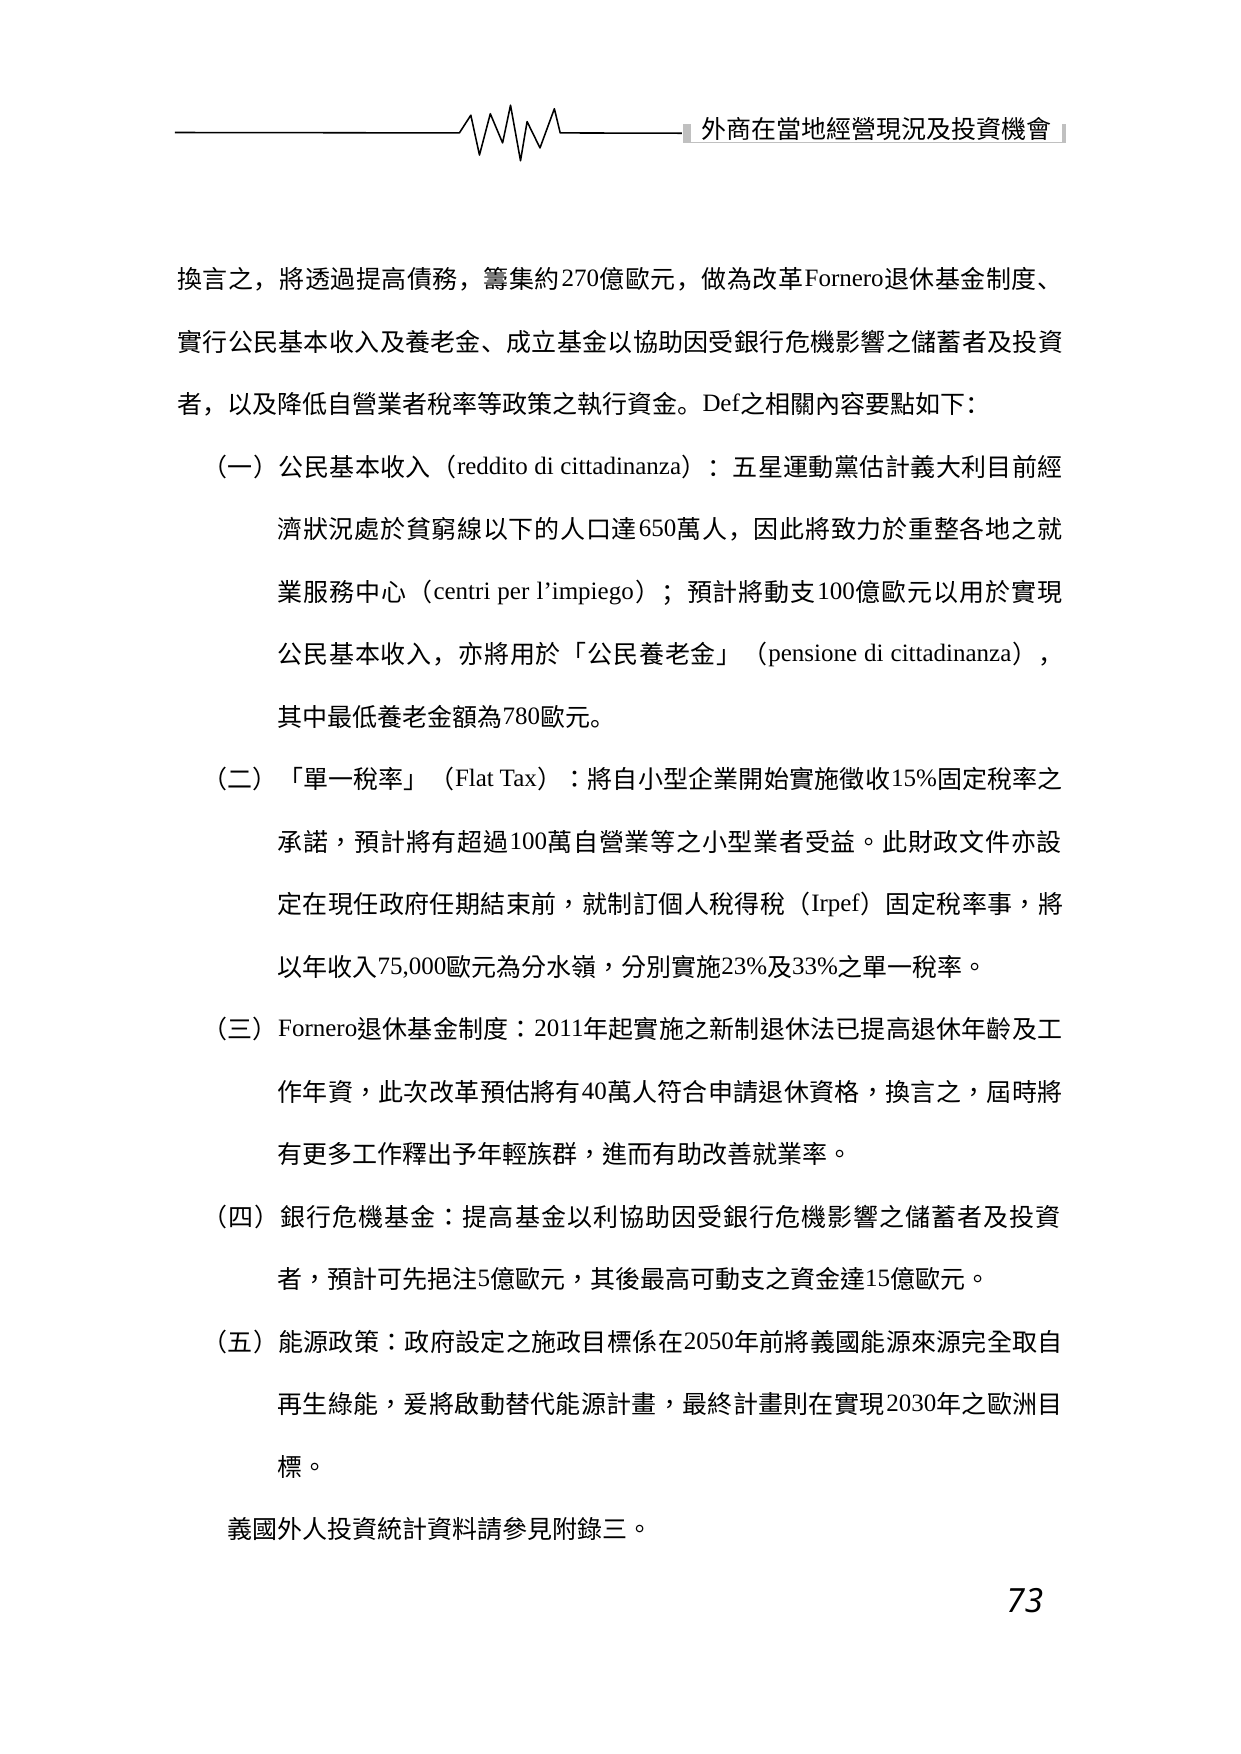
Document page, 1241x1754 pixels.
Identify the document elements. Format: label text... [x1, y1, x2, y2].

text 換言之，將透過提高債務，籌集約270億歐元，做為改革Fornero退休基金制度、實行公民基本收入及養老金、成立基金以協助因受銀行危機影響之儲蓄者及投資者，以及降低自營業者稅率等政策之執行資金。Def之相關內容要點如下： [177, 236, 1063, 424]
text （五）能源政策：政府設定之施政目標係在2050年前將義國能源來源完全取自再生綠能，爰將啟動替代能源計畫，最終計畫則在實現2030年之歐洲目標。 [202, 1299, 1063, 1486]
text （一）公民基本收入（reddito di cittadinanza）：五星運動黨估計義大利目前經濟狀況處於貧窮線以下的人口達650萬人，因此將致力於重整各地之就業服務中心（centri per l’impiego）；預計將動支100億歐元以用於實現公民基本收入，亦將用於「公民養老金」（pensione di cittadinanza），其中最低養老金額為780歐元。 [202, 424, 1063, 736]
text 義國外人投資統計資料請參見附錄三。 [177, 1486, 1063, 1549]
text （二）「單一稅率」（Flat Tax）：將自小型企業開始實施徵收15%固定稅率之承諾，預計將有超過100萬自營業等之小型業者受益。此財政文件亦設定在現任政府任期結束前，就制訂個人稅得稅（Irpef）固定稅率事，將以年收入75,000歐元為分水嶺，分別實施23%及33%之單一稅率。 [202, 736, 1063, 986]
text （四）銀行危機基金：提高基金以利協助因受銀行危機影響之儲蓄者及投資者，預計可先挹注5億歐元，其後最高可動支之資金達15億歐元。 [202, 1174, 1063, 1299]
text （三）Fornero退休基金制度：2011年起實施之新制退休法已提高退休年齡及工作年資，此次改革預估將有40萬人符合申請退休資格，換言之，屆時將有更多工作釋出予年輕族群，進而有助改善就業率。 [202, 986, 1063, 1174]
